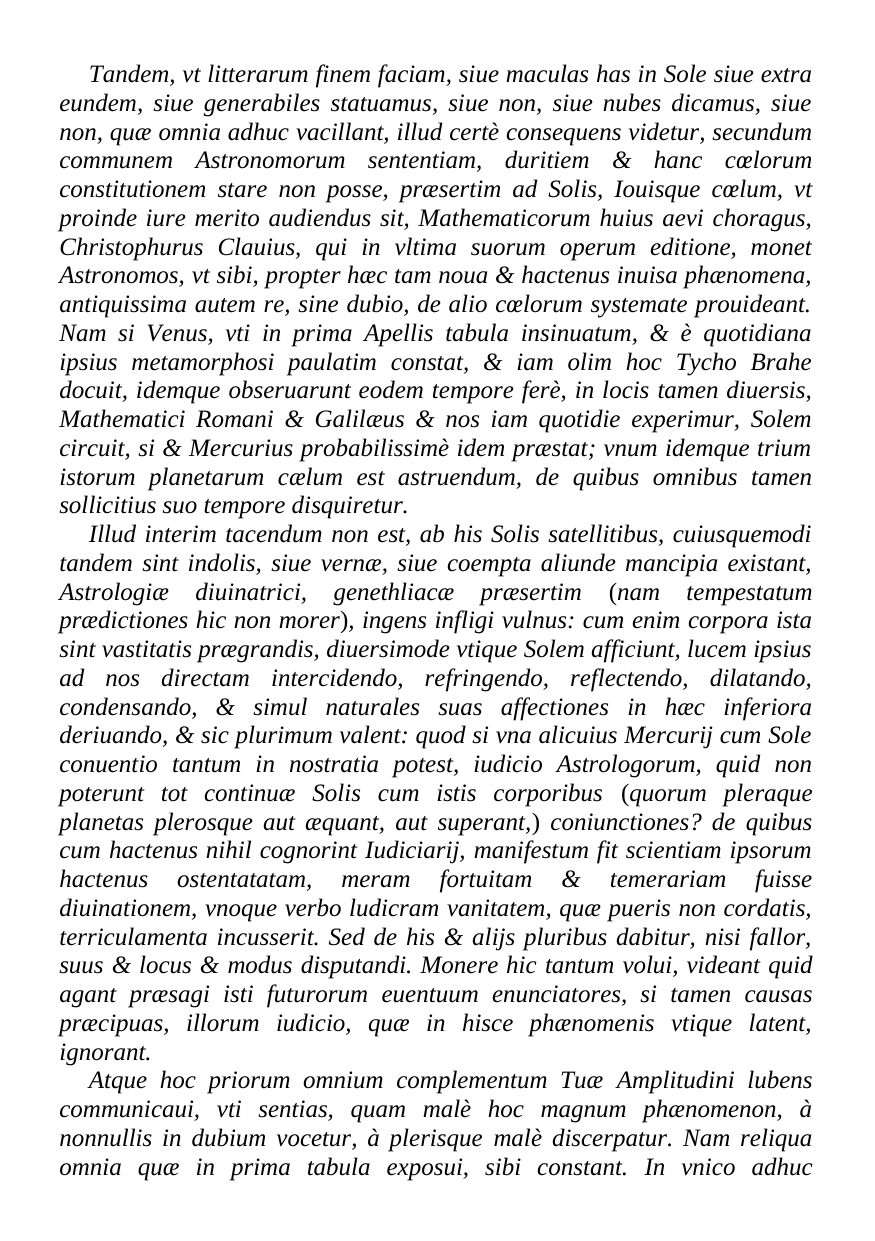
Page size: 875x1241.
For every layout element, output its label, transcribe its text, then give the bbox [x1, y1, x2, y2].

text Atque hoc priorum omnium complementum Tuæ Amplitudini lubens communicaui, vti sentias, quam malè hoc magnum phænomenon, à nonnullis in dubium vocetur, à plerisque malè discerpatur. Nam reliqua omnia quæ in prima tabula exposui, sibi constant. In vnico adhuc [59, 1065, 815, 1180]
text Tandem, vt litterarum finem faciam, siue maculas has in Sole siue extra eundem, siue generabiles statuamus, siue non, siue nubes dicamus, siue non, quæ omnia adhuc vacillant, illud certè consequens videtur, secundum communem Astronomorum sententiam, duritiem & hanc cœlorum constitutionem stare non posse, præsertim ad Solis, Iouisque cœlum, vt proinde iure merito audiendus sit, Mathematicorum huius aevi choragus, Christophurus Clauius, qui in vltima suorum operum editione, monet Astronomos, vt sibi, propter hæc tam noua & hactenus inuisa phænomena, antiquissima autem re, sine dubio, de alio cœlorum systemate prouideant. Nam si Venus, vti in prima Apellis tabula insinuatum, & è quotidiana ipsius metamorphosi paulatim constat, & iam olim hoc Tycho Brahe docuit, idemque obseruarunt eodem tempore ferè, in locis tamen diuersis, Mathematici Romani & Galilæus & nos iam quotidie experimur, Solem circuit, si & Mercurius probabilissimè idem præstat; vnum idemque trium istorum planetarum cælum est astruendum, de quibus omnibus tamen sollicitius suo tempore disquiretur. [59, 59, 815, 519]
text Illud interim tacendum non est, ab his Solis satellitibus, cuiusquemodi tandem sint indolis, siue vernæ, siue coempta aliunde mancipia existant, Astrologiæ diuinatrici, genethliacæ præsertim (nam tempestatum prædictiones hic non morer), ingens infligi vulnus: cum enim corpora ista sint vastitatis prægrandis, diuersimode vtique Solem afficiunt, lucem ipsius ad nos directam intercidendo, refringendo, reflectendo, dilatando, condensando, & simul naturales suas affectiones in hæc inferiora deriuando, & sic plurimum valent: quod si vna alicuius Mercurij cum Sole conuentio tantum in nostratia potest, iudicio Astrologorum, quid non poterunt tot continuæ Solis cum istis corporibus (quorum pleraque planetas plerosque aut æquant, aut superant,) coniunctiones? de quibus cum hactenus nihil cognorint Iudiciarij, manifestum fit scientiam ipsorum hactenus ostentatatam, meram fortuitam & temerariam fuisse diuinationem, vnoque verbo ludicram vanitatem, quæ pueris non cordatis, terriculamenta incusserit. Sed de his & alijs pluribus dabitur, nisi fallor, suus & locus & modus disputandi. Monere hic tantum volui, videant quid agant præsagi isti futurorum euentuum enunciatores, si tamen causas præcipuas, illorum iudicio, quæ in hisce phænomenis vtique latent, ignorant. [59, 519, 815, 1065]
